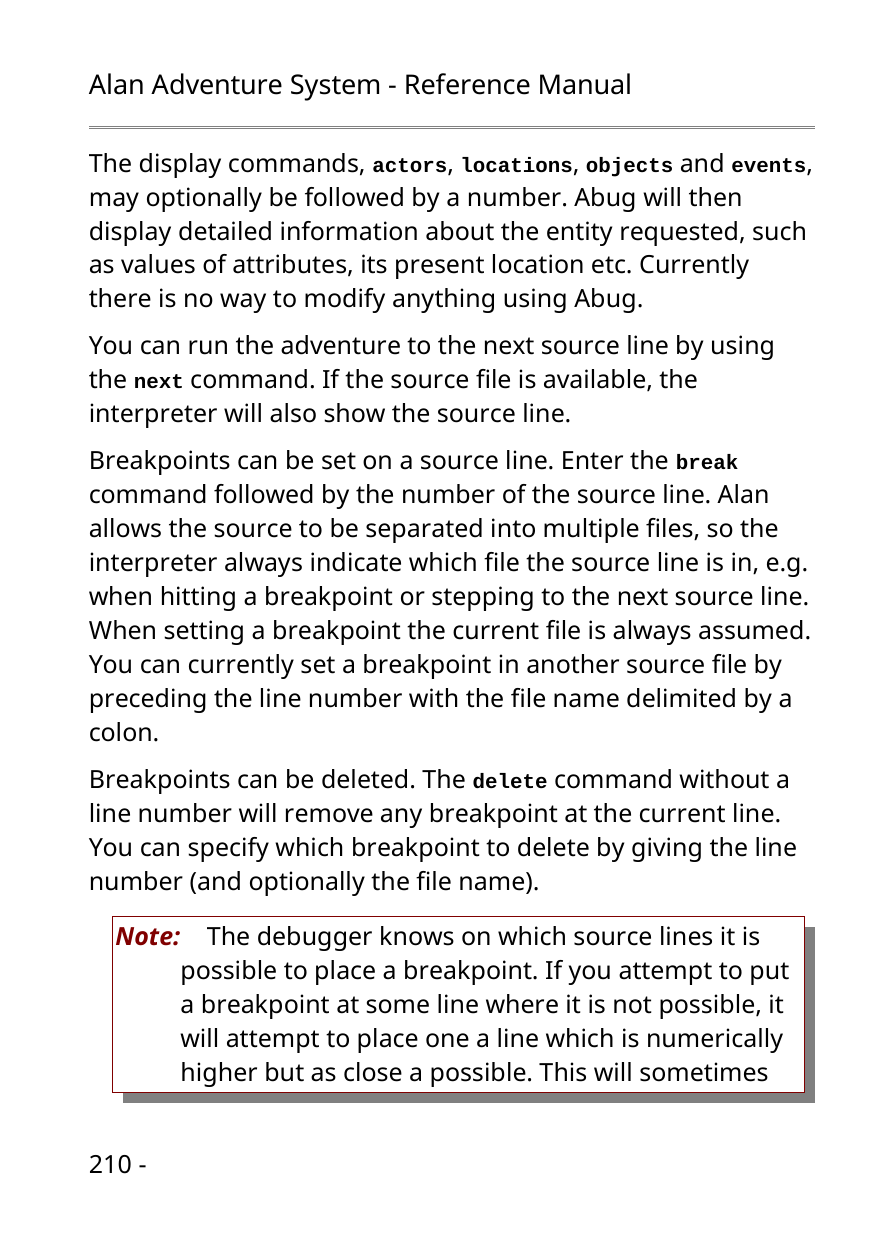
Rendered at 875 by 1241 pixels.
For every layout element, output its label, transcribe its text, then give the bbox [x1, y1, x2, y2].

text The display commands, actors, locations, objects and events, may optionally be followed by a number. Abug will then display detailed information about the entity requested, such as val­ues of attributes, its present location etc. Currently there is no way to modify anything using Abug. [88, 146, 815, 315]
text You can run the adventure to the next source line by using the next command. If the source file is available, the interpreter will also show the source line. [88, 328, 815, 430]
text Breakpoints can be deleted. The delete command without a line number will remove any breakpoint at the current line. You can specify which breakpoint to delete by giving the line number (and optionally the file name). [88, 762, 815, 897]
list The debugger knows on which source lines it is possible to place a breakpoint. If you attempt to put a breakpoint at some line where it is not possible, it will attempt to place one a line which is numerically higher but as close a possible. This will sometimes [113, 917, 804, 1092]
text Breakpoints can be set on a source line. Enter the break command followed by the number of the source line. Alan allows the source to be separated into multiple files, so the interpreter always indicate which file the source line is in, e.g. when hitting a breakpoint or stepping to the next source line. When setting a breakpoint the current file is always assumed. You can currently set a breakpoint in another source file by preceding the line number with the file name delimited by a colon. [88, 443, 815, 749]
